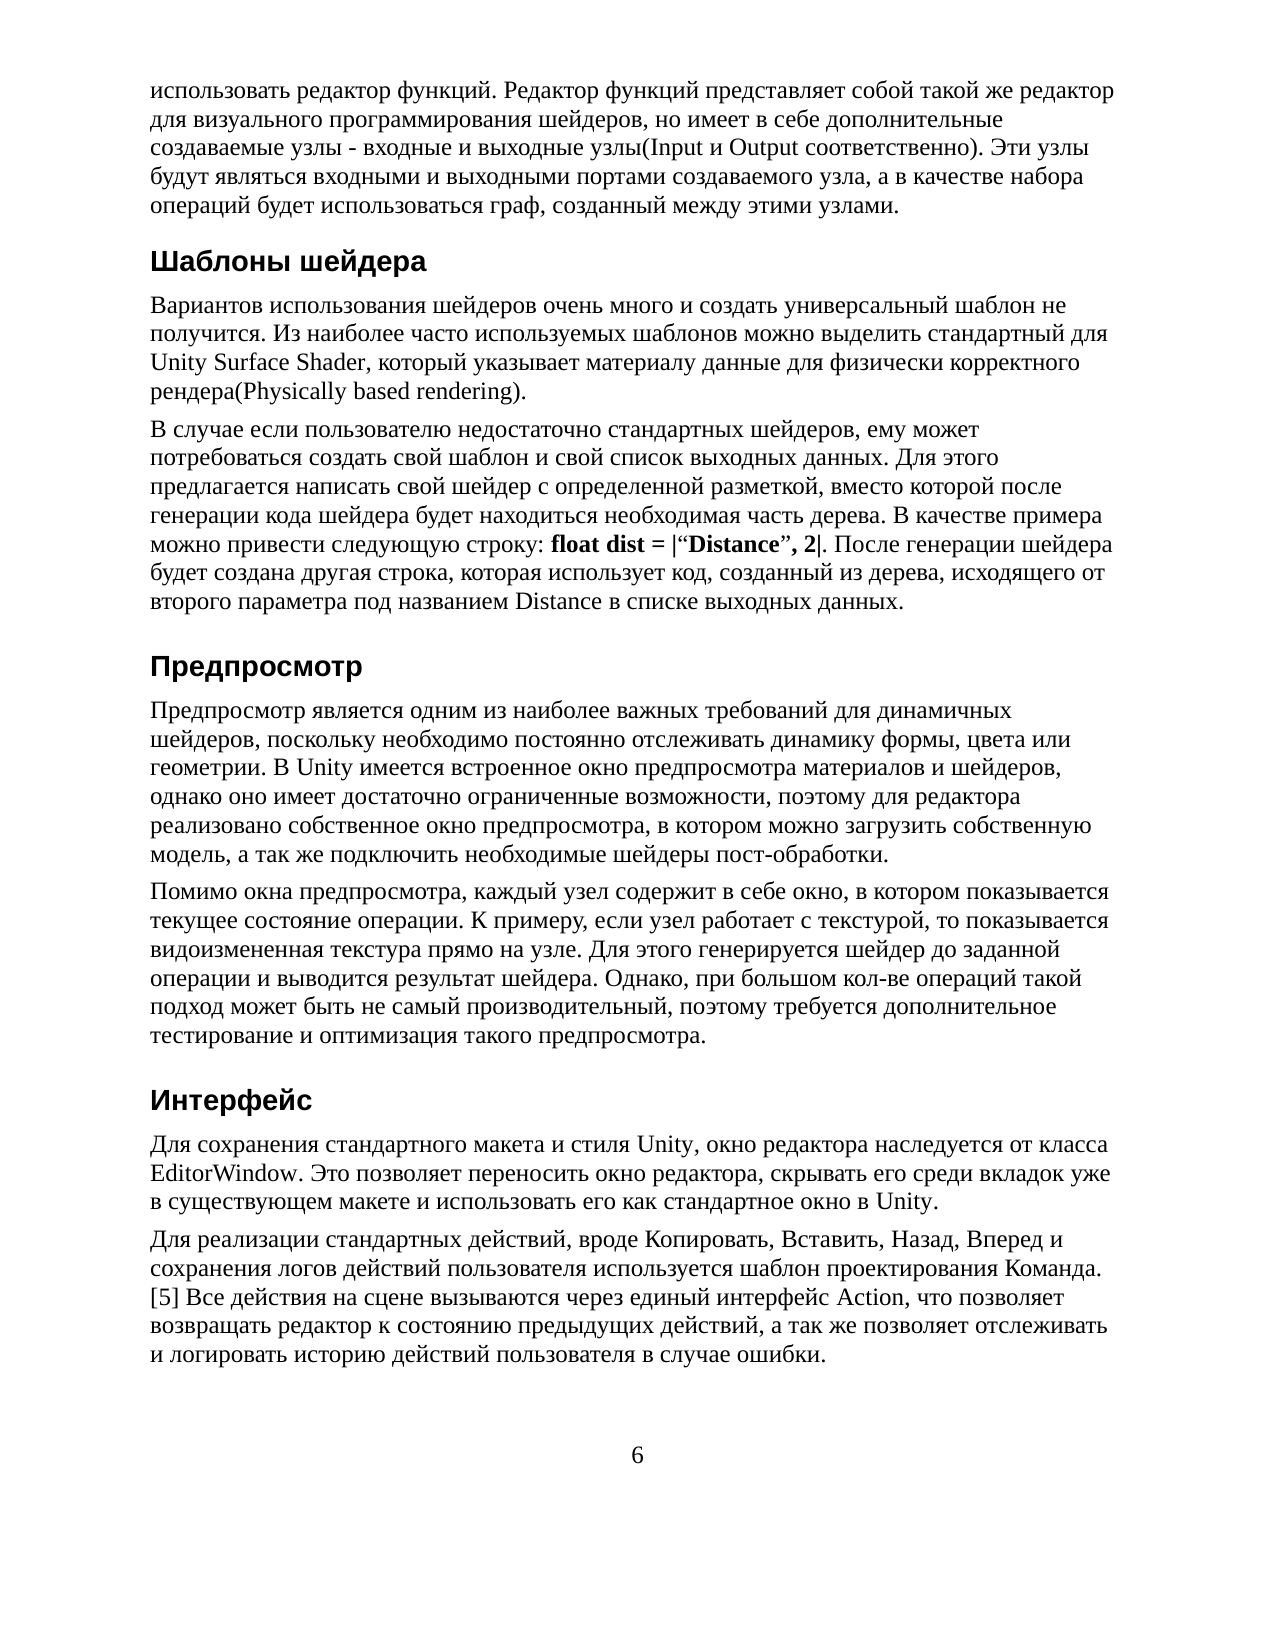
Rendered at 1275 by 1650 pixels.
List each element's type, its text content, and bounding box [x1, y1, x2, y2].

text Вариантов использования шейдеров очень много и создать универсальный шаблон не получится. Из наиболее часто используемых шаблонов можно выделить стандартный для Unity Surface Shader, который указывает материалу данные для физически корректного рендера(Physically based rendering). [150, 290, 1125, 405]
subtitle Предпросмотр [150, 649, 1125, 682]
text Для сохранения стандартного макета и стиля Unity, окно редактора наследуется от класса EditorWindow. Это позволяет переносить окно редактора, скрывать его среди вкладок уже в существующем макете и использовать его как стандартное окно в Unity. [150, 1129, 1125, 1215]
text Помимо окна предпросмотра, каждый узел содержит в себе окно, в котором показывается текущее состояние операции. К примеру, если узел работает с текстурой, то показывается видоизмененная текстура прямо на узле. Для этого генерируется шейдер до заданной операции и выводится результат шейдера. Однако, при большом кол-ве операций такой подход может быть не самый производительный, поэтому требуется дополнительное тестирование и оптимизация такого предпросмотра. [150, 876, 1125, 1049]
subtitle Интерфейс [150, 1083, 1125, 1116]
text В случае если пользователю недостаточно стандартных шейдеров, ему может потребоваться создать свой шаблон и свой список выходных данных. Для этого предлагается написать свой шейдер с определенной разметкой, вместо которой после генерации кода шейдера будет находиться необходимая часть дерева. В качестве примера можно привести следующую строку: float dist = |“Distance”, 2|. После генерации шейдера будет создана другая строка, которая использует код, созданный из дерева, исходящего от второго параметра под названием Distance в списке выходных данных. [150, 414, 1125, 615]
subtitle Шаблоны шейдера [150, 244, 1125, 277]
text Для реализации стандартных действий, вроде Копировать, Вставить, Назад, Вперед и сохранения логов действий пользователя используется шаблон проектирования Команда.[5] Все действия на сцене вызываются через единый интерфейс Action, что позволяет возвращать редактор к состоянию предыдущих действий, а так же позволяет отслеживать и логировать историю действий пользователя в случае ошибки. [150, 1224, 1125, 1368]
text Предпросмотр является одним из наиболее важных требований для динамичных шейдеров, поскольку необходимо постоянно отслеживать динамику формы, цвета или геометрии. В Unity имеется встроенное окно предпросмотра материалов и шейдеров, однако оно имеет достаточно ограниченные возможности, поэтому для редактора реализовано собственное окно предпросмотра, в котором можно загрузить собственную модель, а так же подключить необходимые шейдеры пост-обработки. [150, 695, 1125, 867]
text использовать редактор функций. Редактор функций представляет собой такой же редактор для визуального программирования шейдеров, но имеет в себе дополнительные создаваемые узлы - входные и выходные узлы(Input и Output соответственно). Эти узлы будут являться входными и выходными портами создаваемого узла, а в качестве набора операций будет использоваться граф, созданный между этими узлами. [150, 75, 1125, 219]
